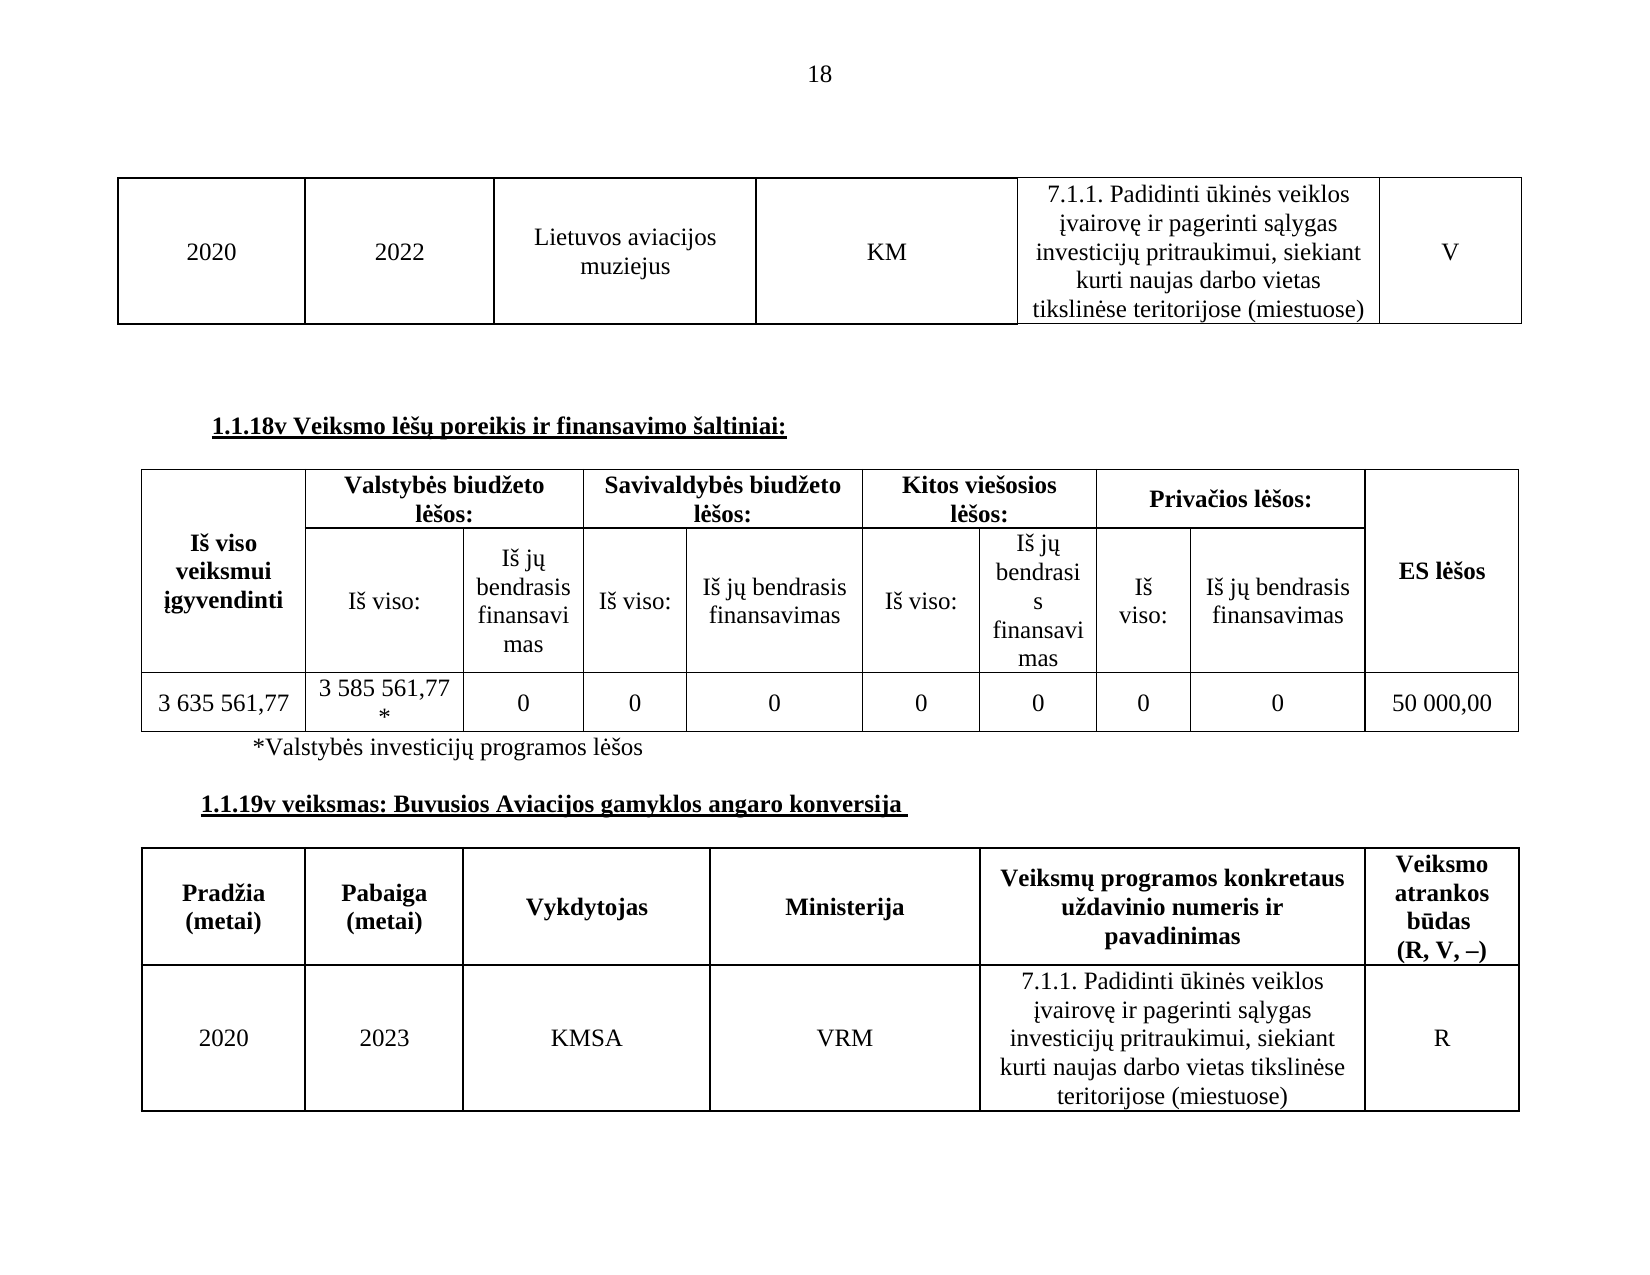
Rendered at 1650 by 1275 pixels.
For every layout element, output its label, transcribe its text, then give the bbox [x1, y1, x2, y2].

table_cell [142, 818, 189, 847]
table_cell [118, 731, 142, 818]
table_cell 2020 [119, 179, 304, 323]
table_cell V [1380, 178, 1521, 323]
table_cell Pabaiga (metai) [306, 849, 462, 964]
table_cell [118, 527, 141, 672]
table_cell [189, 1112, 1365, 1141]
table_cell 0 [687, 673, 862, 731]
table_cell 0 [1097, 673, 1190, 731]
table_cell Lietuvos aviacijos muziejus [495, 179, 755, 323]
table_cell Iš jų bendrasis finansavimas [464, 529, 583, 672]
table_cell ES lėšos [1366, 470, 1518, 672]
table_cell Vykdytojas [464, 849, 709, 964]
table_cell 50 000,00 [1366, 673, 1518, 731]
table_cell Privačios lėšos: [1097, 470, 1364, 527]
table_cell [118, 964, 141, 1110]
table_cell Ministerija [711, 849, 979, 964]
table_cell 3 585 561,77* [306, 673, 463, 731]
table_cell VRM [711, 966, 979, 1110]
table_cell Iš viso: [1097, 529, 1190, 672]
table_cell *Valstybės investicijų programos lėšos 1.1.19v veiksmas: Buvusios Aviacijos gamyklos angaro konversija [189, 732, 1518, 818]
table_cell [142, 732, 189, 818]
table_cell Iš viso veiksmui įgyvendinti [142, 470, 305, 672]
table_cell 2022 [306, 179, 493, 323]
table_cell Iš viso: [863, 529, 979, 672]
table_cell Iš viso: [584, 529, 686, 672]
table_cell [507, 818, 630, 847]
table_cell [1433, 818, 1457, 847]
table_cell Kitos viešosios lėšos: [863, 470, 1096, 527]
table_cell [1495, 818, 1518, 847]
table_cell 7.1.1. Padidinti ūkinės veiklos įvairovę ir pagerinti sąlygas investicijų pritraukimui, siekiant kurti naujas darbo vietas tikslinėse teritorijose (miestuose) [981, 966, 1364, 1110]
table_cell Pradžia (metai) [143, 849, 304, 964]
table_cell 0 [1191, 673, 1364, 731]
table_header 1.1.18v Veiksmo lėšų poreikis ir finansavimo šaltiniai: [142, 383, 1518, 469]
table_cell KM [757, 179, 1017, 323]
table_cell [189, 818, 305, 847]
table_cell 0 [863, 673, 979, 731]
table_cell [1096, 818, 1190, 847]
table_cell Veiksmų programos konkretaus uždavinio numeris ir pavadinimas [981, 849, 1364, 964]
table_cell [1365, 1112, 1518, 1141]
table_cell [1284, 818, 1433, 847]
table_cell Valstybės biudžeto lėšos: [306, 470, 583, 527]
table_cell R [1366, 966, 1518, 1110]
table_cell [804, 818, 956, 847]
table_cell [1003, 818, 1096, 847]
table_cell Iš viso: [306, 529, 463, 672]
table_cell Iš jų bendrasis finansavimas [980, 529, 1096, 672]
table_cell [142, 1112, 189, 1141]
table_cell [118, 847, 141, 964]
table_cell 3 635 561,77 [142, 673, 305, 731]
table_cell Savivaldybės biudžeto lėšos: [584, 470, 862, 527]
table_cell [118, 818, 142, 847]
table_cell 0 [980, 673, 1096, 731]
table_cell Iš jų bendrasis finansavimas [1191, 529, 1364, 672]
table_cell 2020 [143, 966, 304, 1110]
table_cell 0 [584, 673, 686, 731]
table_cell Veiksmo atrankos būdas (R, V, –) [1366, 849, 1518, 964]
table_cell 2023 [306, 966, 462, 1110]
table_cell [305, 818, 463, 847]
table_cell [781, 818, 804, 847]
table_cell [1460, 818, 1495, 847]
table_cell Iš jų bendrasis finansavimas [687, 529, 862, 672]
table_cell [463, 818, 507, 847]
table_cell [118, 469, 141, 527]
table_cell [118, 672, 141, 731]
table_header [118, 383, 142, 469]
table_cell [630, 818, 781, 847]
table_cell KMSA [464, 966, 709, 1110]
table_cell [956, 818, 1003, 847]
table_cell [118, 1110, 142, 1141]
table_cell 7.1.1. Padidinti ūkinės veiklos įvairovę ir pagerinti sąlygas investicijų pritraukimui, siekiant kurti naujas darbo vietas tikslinėse teritorijose (miestuose) [1018, 178, 1379, 323]
table_cell 0 [464, 673, 583, 731]
table_cell [1190, 818, 1284, 847]
